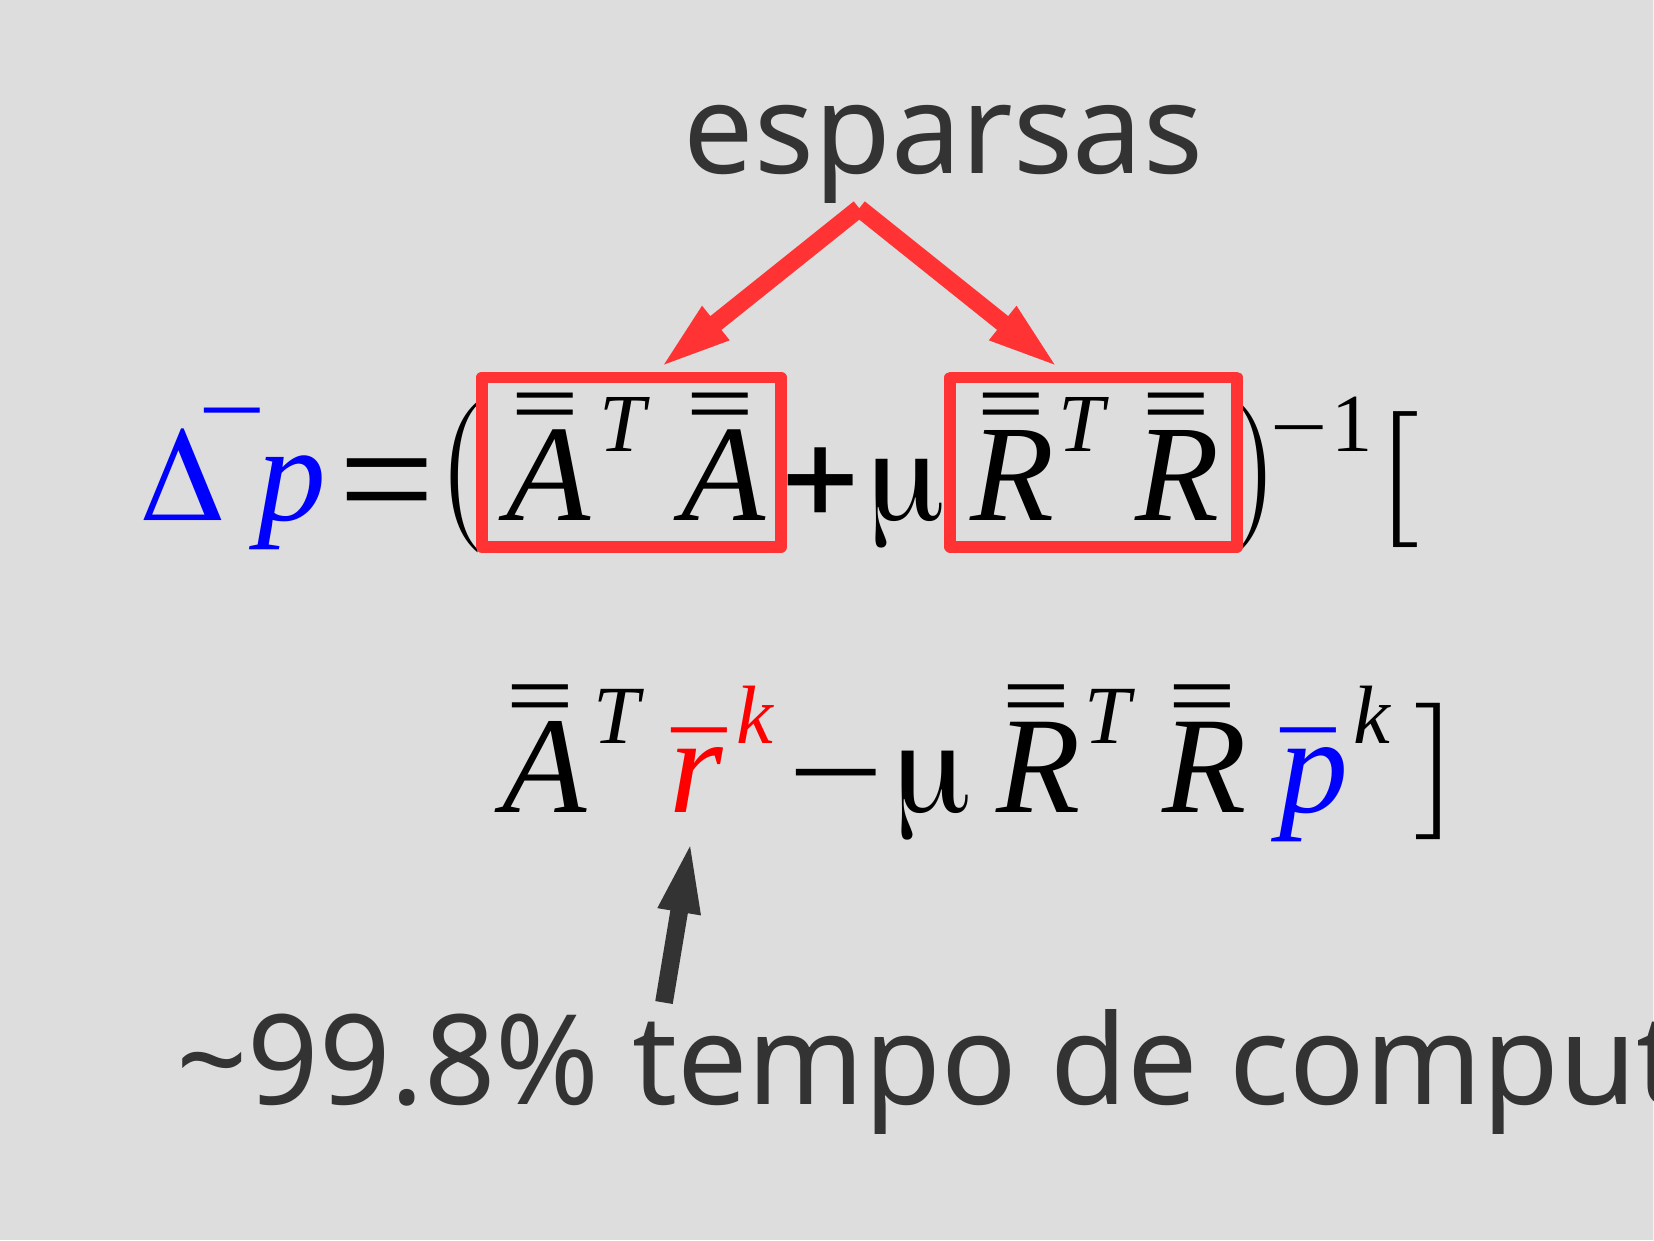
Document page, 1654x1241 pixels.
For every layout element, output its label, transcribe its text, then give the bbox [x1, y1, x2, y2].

chart [130, 377, 1432, 559]
chart [488, 383, 775, 541]
text_box esparsas [669, 32, 1081, 209]
chart [956, 383, 1231, 541]
text_box ~99.8% tempo de computação [161, 963, 1488, 1140]
chart [481, 669, 1457, 847]
